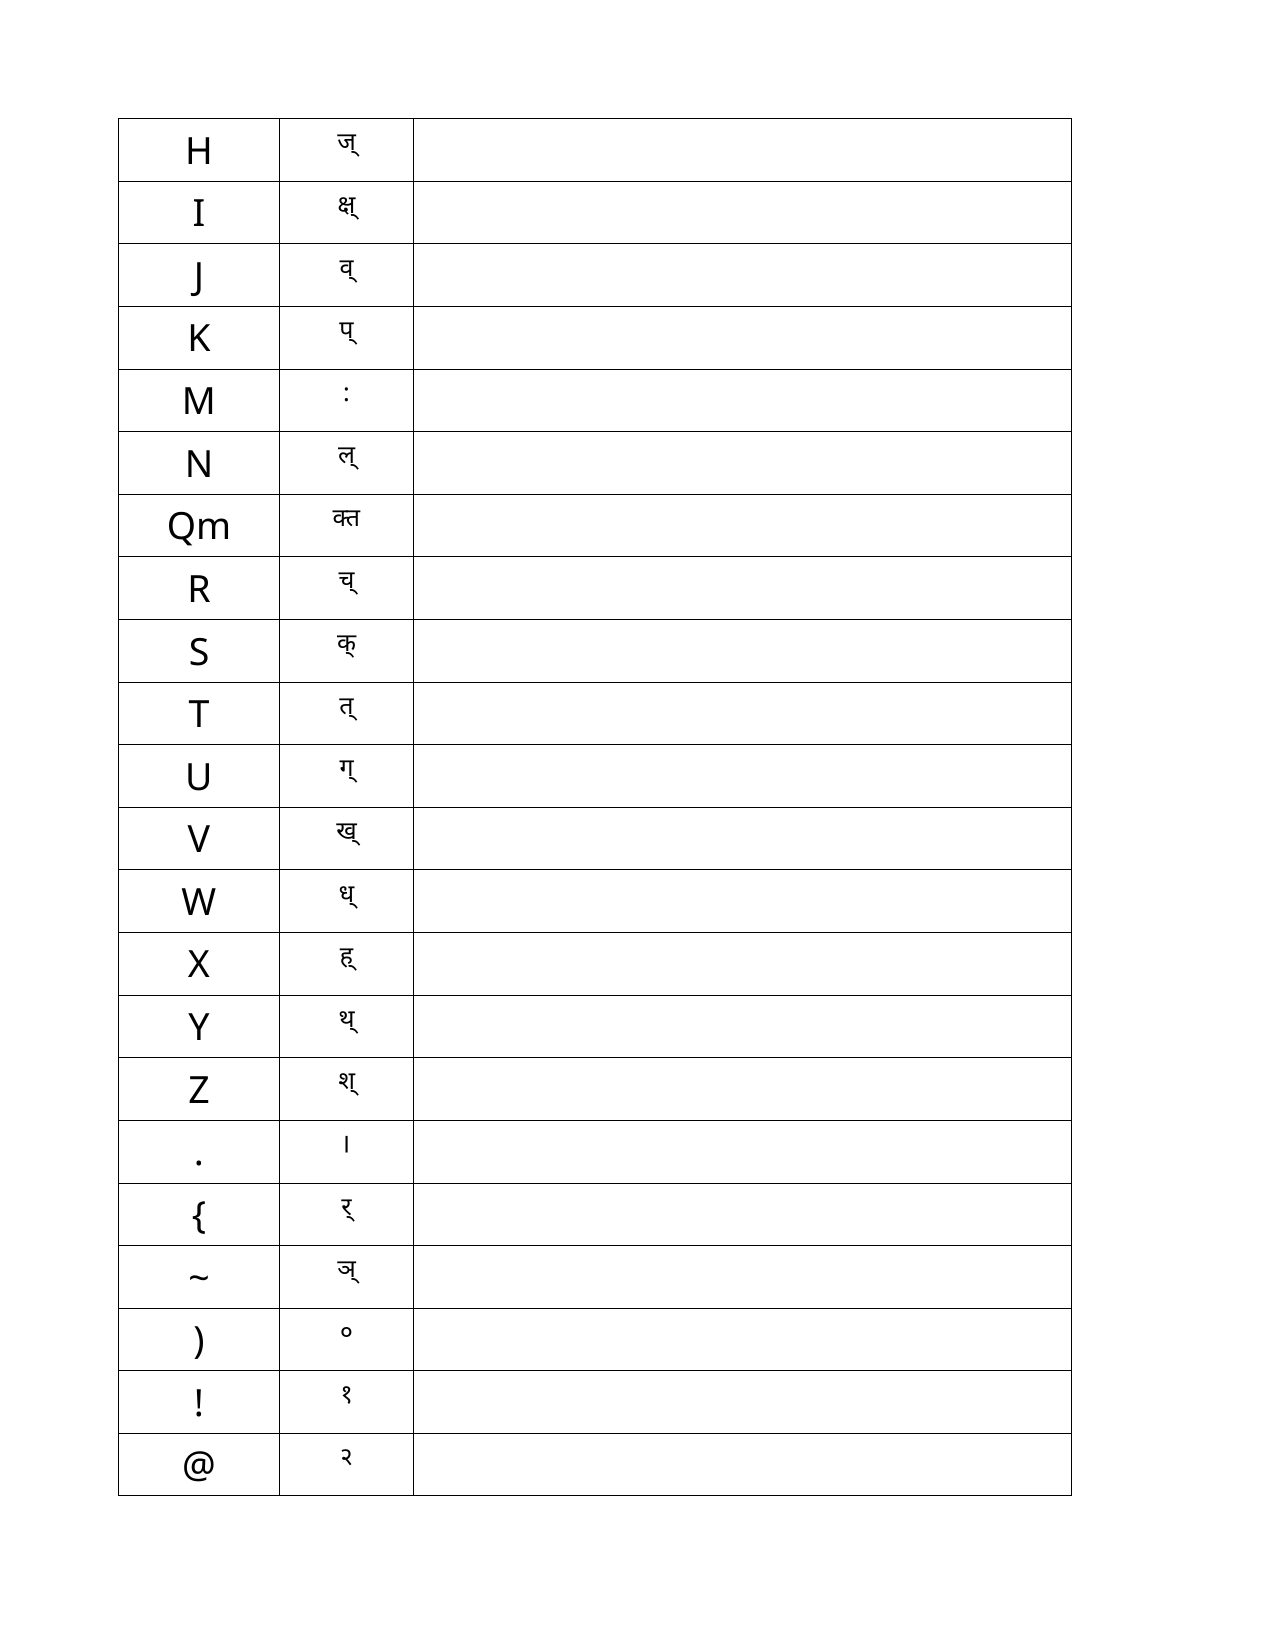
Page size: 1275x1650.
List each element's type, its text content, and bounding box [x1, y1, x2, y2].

table_cell Qm [119, 495, 279, 556]
table_cell १ [280, 1371, 413, 1433]
table_cell ल् [280, 432, 413, 494]
table_cell [414, 620, 1071, 682]
table_cell M [119, 370, 279, 431]
table_cell क्ष् [280, 182, 413, 243]
table_cell [414, 1058, 1071, 1120]
table_cell २ [280, 1434, 413, 1495]
table_cell Z [119, 1058, 279, 1120]
table_cell । [280, 1121, 413, 1182]
table_cell र् [280, 1184, 413, 1245]
table_cell K [119, 307, 279, 368]
table_cell [414, 182, 1071, 243]
table_cell [414, 495, 1071, 556]
table_cell [414, 119, 1071, 181]
table_cell : [280, 370, 413, 431]
table_cell Y [119, 996, 279, 1057]
table_cell ग् [280, 745, 413, 807]
table_cell [414, 557, 1071, 619]
table_cell ! [119, 1371, 279, 1433]
table_cell [414, 370, 1071, 431]
table_cell [414, 933, 1071, 994]
table_cell ) [119, 1309, 279, 1370]
table_cell T [119, 683, 279, 744]
table_cell N [119, 432, 279, 494]
table_cell ~ [119, 1246, 279, 1308]
table_cell [414, 808, 1071, 869]
table_cell च् [280, 557, 413, 619]
table_cell [414, 683, 1071, 744]
table_cell [414, 1246, 1071, 1308]
table_cell श् [280, 1058, 413, 1120]
table_cell W [119, 870, 279, 932]
table_cell { [119, 1184, 279, 1245]
table_cell U [119, 745, 279, 807]
table_cell [414, 1434, 1071, 1495]
table_cell R [119, 557, 279, 619]
table_cell ञ् [280, 1246, 413, 1308]
table_cell [414, 745, 1071, 807]
table_cell [414, 307, 1071, 368]
table_cell [414, 1184, 1071, 1245]
table_cell ख् [280, 808, 413, 869]
table_cell व् [280, 244, 413, 306]
table_cell @ [119, 1434, 279, 1495]
table_cell क्त [280, 495, 413, 556]
table_cell क् [280, 620, 413, 682]
table_cell X [119, 933, 279, 994]
table_cell [414, 996, 1071, 1057]
table_cell [414, 1371, 1071, 1433]
table_cell H [119, 119, 279, 181]
table_cell थ् [280, 996, 413, 1057]
table_cell प् [280, 307, 413, 368]
table_cell ० [280, 1309, 413, 1370]
table_cell [414, 1121, 1071, 1182]
table_cell [414, 244, 1071, 306]
table_cell [414, 1309, 1071, 1370]
table_cell J [119, 244, 279, 306]
table_cell [414, 870, 1071, 932]
table_cell ह् [280, 933, 413, 994]
table_cell ज् [280, 119, 413, 181]
table_cell [414, 432, 1071, 494]
table_cell . [119, 1121, 279, 1182]
table_cell त् [280, 683, 413, 744]
table_cell V [119, 808, 279, 869]
table_cell S [119, 620, 279, 682]
table_cell I [119, 182, 279, 243]
table_cell ध् [280, 870, 413, 932]
